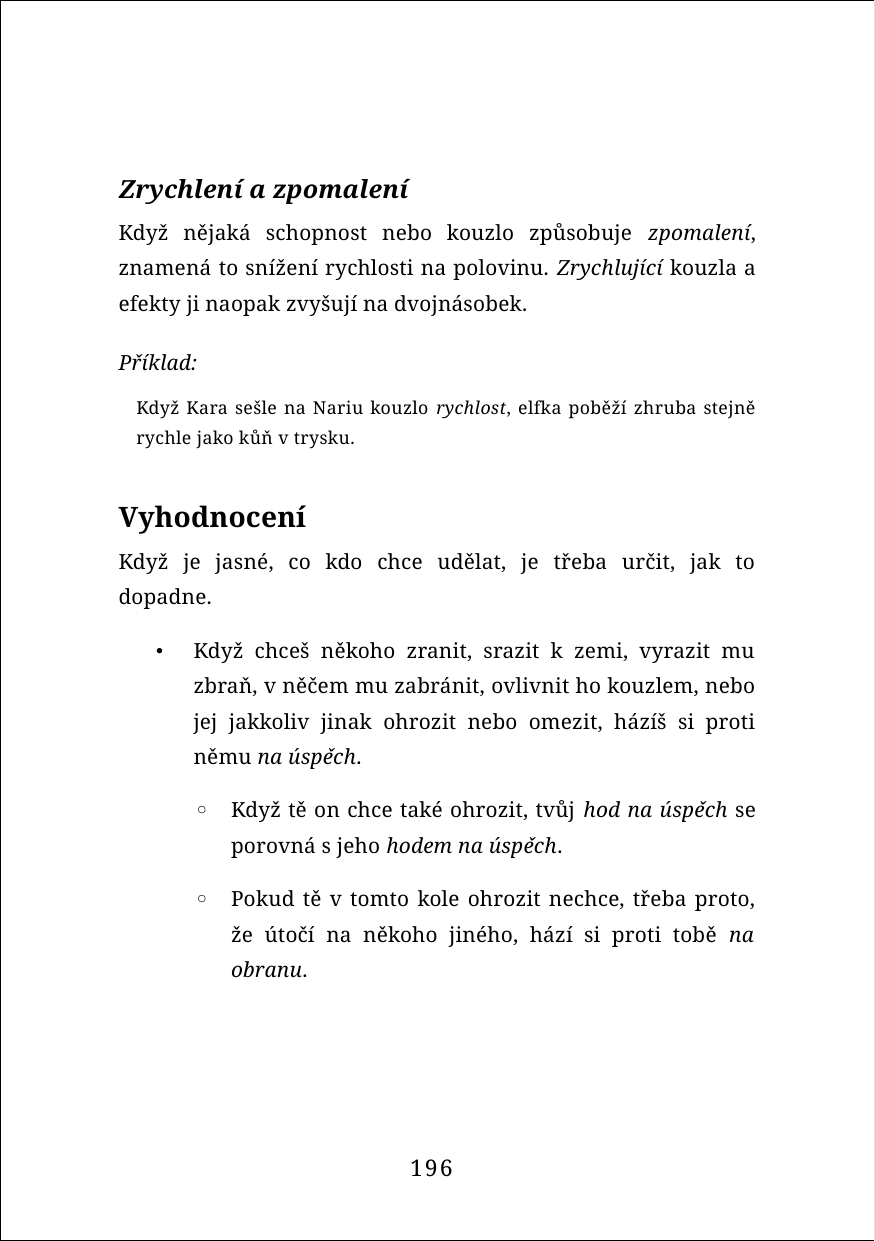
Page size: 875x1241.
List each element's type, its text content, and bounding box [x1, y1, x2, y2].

list Pokud tě v tomto kole ohrozit nechce, třeba proto, že útočí na někoho jiného, hází si proti tobě na obranu. [193, 884, 756, 984]
text Když je jasné, co kdo chce udělat, je třeba určit, jak to dopadne. [118, 547, 756, 611]
subtitle Zrychlení a zpomalení [118, 172, 756, 206]
text Příklad: [118, 348, 756, 376]
list Když tě on chce také ohrozit, tvůj hod na úspěch se porovná s jeho hodem na úspěch. [193, 796, 756, 859]
text Když nějaká schopnost nebo kouzlo způsobuje zpomalení, znamená to snížení rychlosti na polovinu. Zrychlující kouzla a efekty ji naopak zvyšují na dvojnásobek. [118, 218, 756, 317]
text Když Kara sešle na Nariu kouzlo rychlost, elfka poběží zhruba stejně rychle jako kůň v trysku. [136, 395, 756, 449]
subtitle Vyhodnocení [118, 497, 756, 535]
list Když chceš někoho zranit, srazit k zemi, vyrazit mu zbraň, v něčem mu zabránit, ovlivnit ho kouzlem, nebo jej jakkoliv jinak ohrozit nebo omezit, házíš si proti němu na úspěch. [156, 636, 756, 771]
